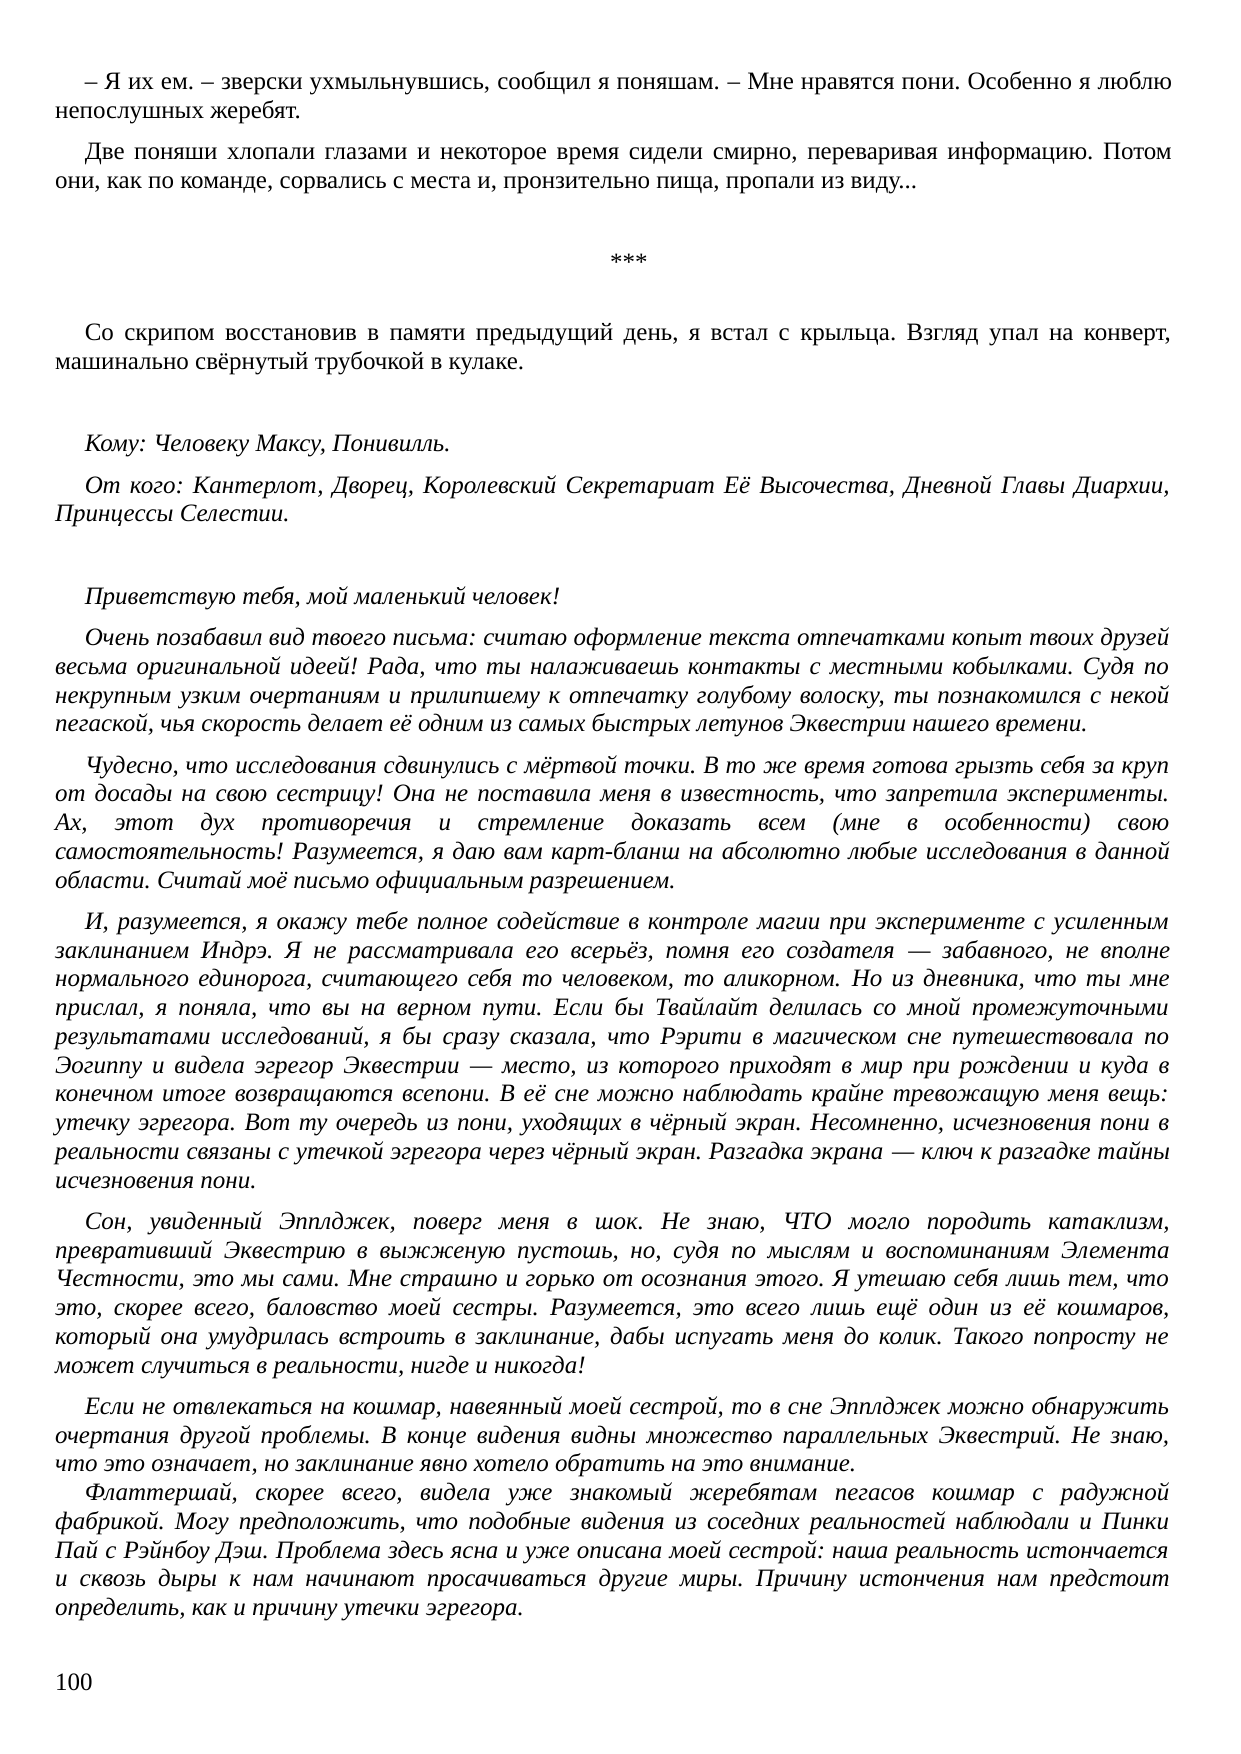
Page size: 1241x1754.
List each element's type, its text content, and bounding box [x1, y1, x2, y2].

text Чудесно, что исследования сдвинулись с мёртвой точки. В то же время готова грызть себя за круп от досады на свою сестрицу! Она не поставила меня в известность, что запретила эксперименты. Ах, этот дух противоречия и стремление доказать всем (мне в особенности) свою самостоятельность! Разумеется, я даю вам карт-бланш на абсолютно любые исследования в данной области. Считай моё письмо официальным разрешением. [55, 750, 1173, 893]
text Cон, увиденный Эпплджек, поверг меня в шок. Не знаю, ЧТО могло породить катаклизм, превративший Эквестрию в выжженую пустошь, но, судя по мыслям и воспоминаниям Элемента Честности, это мы сами. Мне страшно и горько от осознания этого. Я утешаю себя лишь тем, что это, скорее всего, баловство моей сестры. Разумеется, это всего лишь ещё один из её кошмаров, который она умудрилась встроить в заклинание, дабы испугать меня до колик. Такого попросту не может случиться в реальности, нигде и никогда! [55, 1206, 1173, 1378]
text – Я их ем. – зверски ухмыльнувшись, сообщил я поняшам. – Мне нравятся пони. Особенно я люблю непослушных жеребят. [55, 66, 1173, 123]
text От кого: Кантерлот, Дворец, Королевский Секретариат Её Высочества, Дневной Главы Диархии, Принцессы Селестии. [55, 470, 1173, 527]
text И, разумеется, я окажу тебе полное содействие в контроле магии при эксперименте с усиленным заклинанием Индрэ. Я не рассматривала его всерьёз, помня его создателя — забавного, не вполне нормального единорога, считающего себя то человеком, то аликорном. Но из дневника, что ты мне прислал, я поняла, что вы на верном пути. Если бы Твайлайт делилась со мной промежуточными результатами исследований, я бы сразу сказала, что Рэрити в магическом сне путешествовала по Эогиппу и видела эгрегор Эквестрии — место, из которого приходят в мир при рождении и куда в конечном итоге возвращаются всепони. В её сне можно наблюдать крайне тревожащую меня вещь: утечку эгрегора. Вот ту очередь из пони, уходящих в чёрный экран. Несомненно, исчезновения пони в реальности связаны с утечкой эгрегора через чёрный экран. Разгадка экрана — ключ к разгадке тайны исчезновения пони. [55, 906, 1173, 1193]
text Две поняши хлопали глазами и некоторое время сидели смирно, переваривая информацию. Потом они, как по команде, сорвались с места и, пронзительно пища, пропали из виду... [55, 136, 1173, 193]
text Приветствую тебя, мой маленький человек! [55, 581, 1173, 610]
text Флаттершай, скорее всего, видела уже знакомый жеребятам пегасов кошмар с радужной фабрикой. Могу предположить, что подобные видения из соседних реальностей наблюдали и Пинки Пай с Рэйнбоу Дэш. Проблема здесь ясна и уже описана моей сестрой: наша реальность истончается и сквозь дыры к нам начинают просачиваться другие миры. Причину истончения нам предстоит определить, как и причину утечки эгрегора. [55, 1477, 1173, 1621]
text Если не отвлекаться на кошмар, навеянный моей сестрой, то в сне Эпплджек можно обнаружить очертания другой проблемы. В конце видения видны множество параллельных Эквестрий. Не знаю, что это означает, но заклинание явно хотело обратить на это внимание. [55, 1391, 1173, 1477]
text Очень позабавил вид твоего письма: считаю оформление текста отпечатками копыт твоих друзей весьма оригинальной идеей! Рада, что ты налаживаешь контакты с местными кобылками. Судя по некрупным узким очертаниям и прилипшему к отпечатку голубому волоску, ты познакомился с некой пегаской, чья скорость делает её одним из самых быстрых летунов Эквестрии нашего времени. [55, 622, 1173, 737]
text Кому: Человеку Максу, Понивилль. [55, 428, 1173, 457]
text Со скрипом восстановив в памяти предыдущий день, я встал с крыльца. Взгляд упал на конверт, машинально свёрнутый трубочкой в кулаке. [55, 317, 1173, 375]
text *** [55, 247, 1173, 305]
